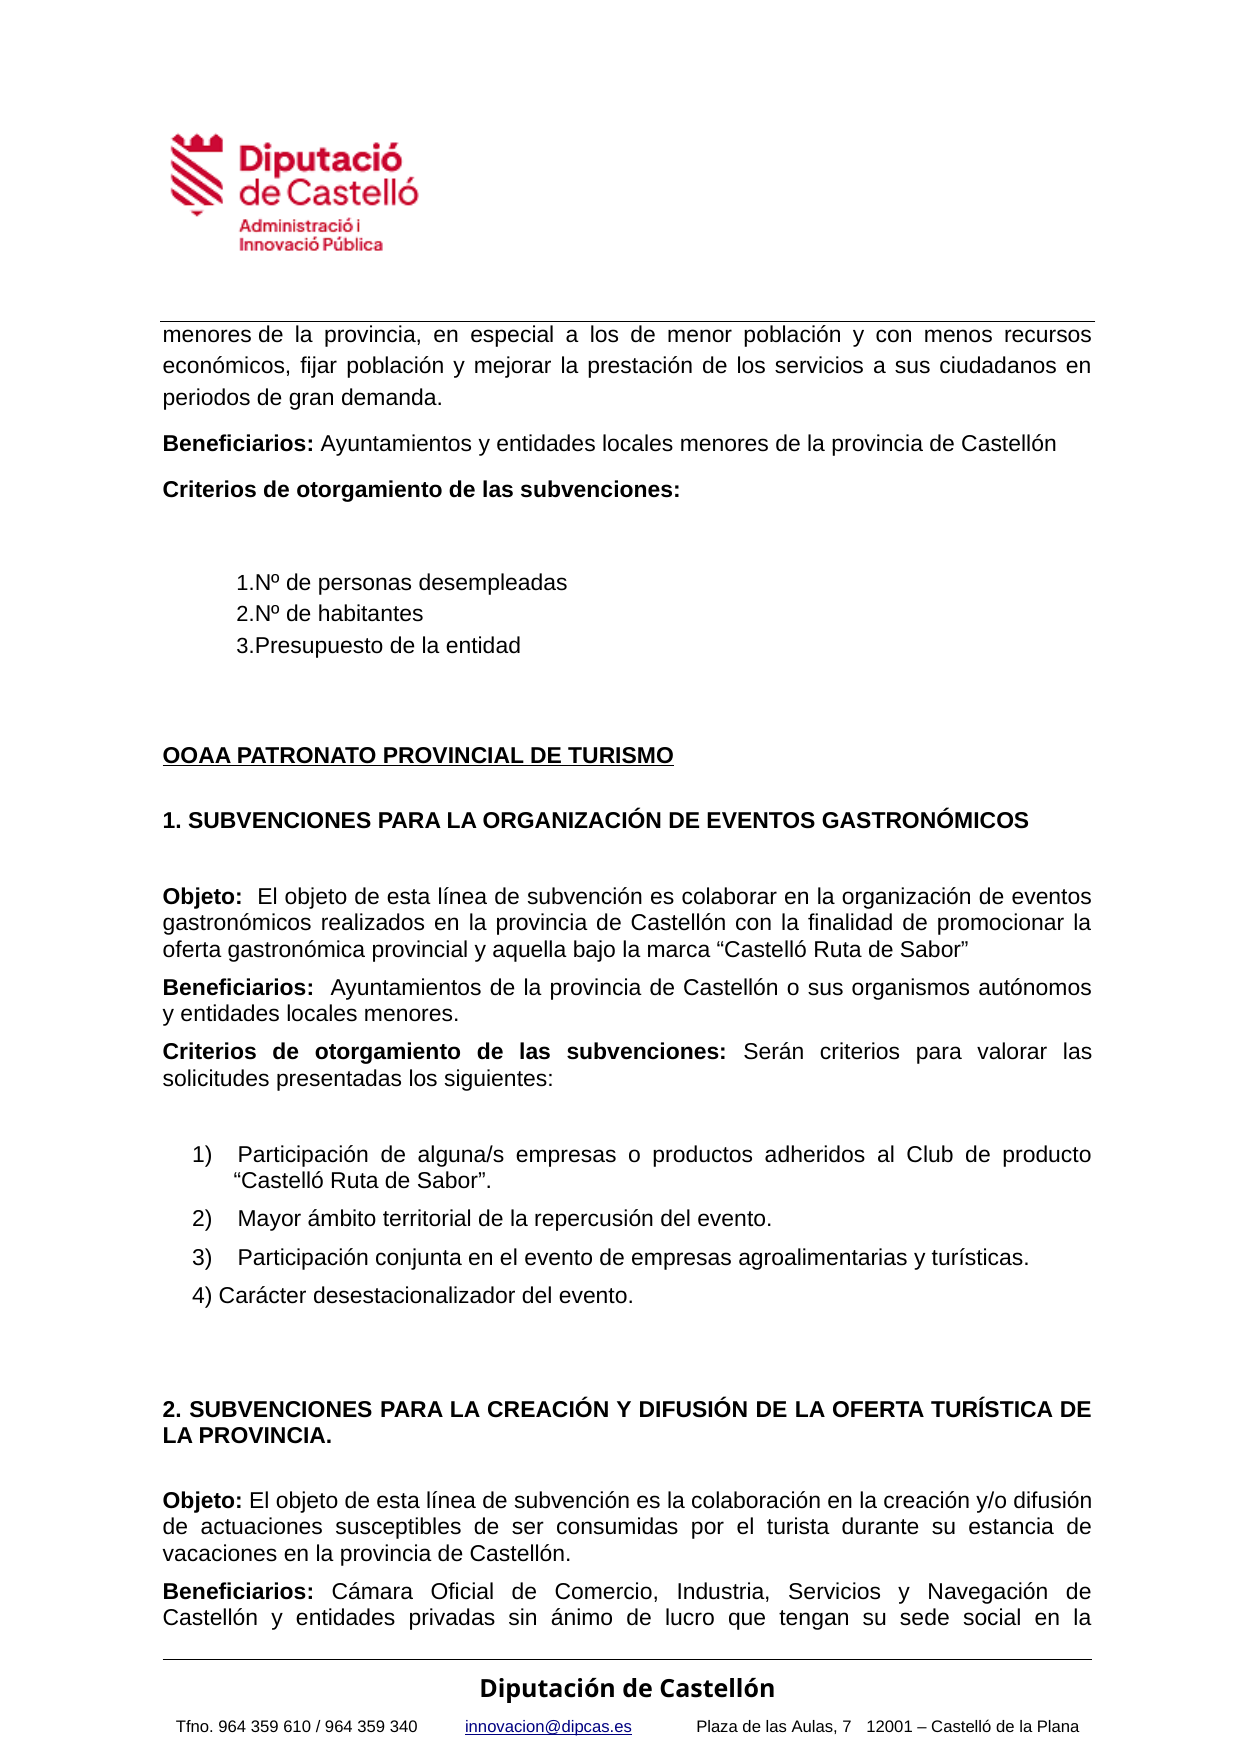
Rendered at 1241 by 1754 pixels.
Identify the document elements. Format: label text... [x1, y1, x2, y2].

picture [165, 124, 430, 265]
list Presupuesto de la entidad [162, 632, 1092, 658]
text Beneficiarios: Ayuntamientos y entidades locales menores de la provincia de Castellón [162, 430, 1092, 456]
text Criterios de otorgamiento de las subvenciones: [162, 476, 1092, 502]
text Objeto: El objeto de esta línea de subvención es colaborar en la organización de eventos gastronómicos realizados en la provincia de Castellón con la finalidad de promocionar la oferta gastronómica provincial y aquella bajo la marca “Castelló Ruta de Sabor” [162, 883, 1092, 962]
text Beneficiarios: Ayuntamientos de la provincia de Castellón o sus organismos autónomos y entidades locales menores. [162, 974, 1092, 1026]
text Criterios de otorgamiento de las subvenciones: Serán criterios para valorar las solicitudes presentadas los siguientes: [162, 1038, 1092, 1091]
text Objeto: El objeto de esta línea de subvención es la colaboración en la creación y/o difusión de actuaciones susceptibles de ser consumidas por el turista durante su estancia de vacaciones en la provincia de Castellón. [162, 1487, 1092, 1566]
text OOAA PATRONATO PROVINCIAL DE TURISMO [162, 742, 1092, 768]
text 2. SUBVENCIONES PARA LA CREACIÓN Y DIFUSIÓN DE LA OFERTA TURÍSTICA DE LA PROVINCIA. [162, 1396, 1092, 1449]
text 1. SUBVENCIONES PARA LA ORGANIZACIÓN DE EVENTOS GASTRONÓMICOS [162, 807, 1092, 833]
text Beneficiarios: Cámara Oficial de Comercio, Industria, Servicios y Navegación de Castellón y entidades privadas sin ánimo de lucro que tengan su sede social en la [162, 1578, 1092, 1630]
text menores de la provincia, en especial a los de menor población y con menos recursos económicos, fijar población y mejorar la prestación de los servicios a sus ciudadanos en periodos de gran demanda. [162, 322, 1092, 410]
list Nº de personas desempleadas [162, 568, 1092, 595]
list 4) Carácter desestacionalizador del evento. [192, 1282, 1092, 1308]
list Participación conjunta en el evento de empresas agroalimentarias y turísticas. [192, 1243, 1092, 1270]
list Nº de habitantes [162, 600, 1092, 626]
list Mayor ámbito territorial de la repercusión del evento. [192, 1205, 1092, 1232]
list Participación de alguna/s empresas o productos adheridos al Club de producto “Castelló Ruta de Sabor”. [192, 1141, 1092, 1193]
